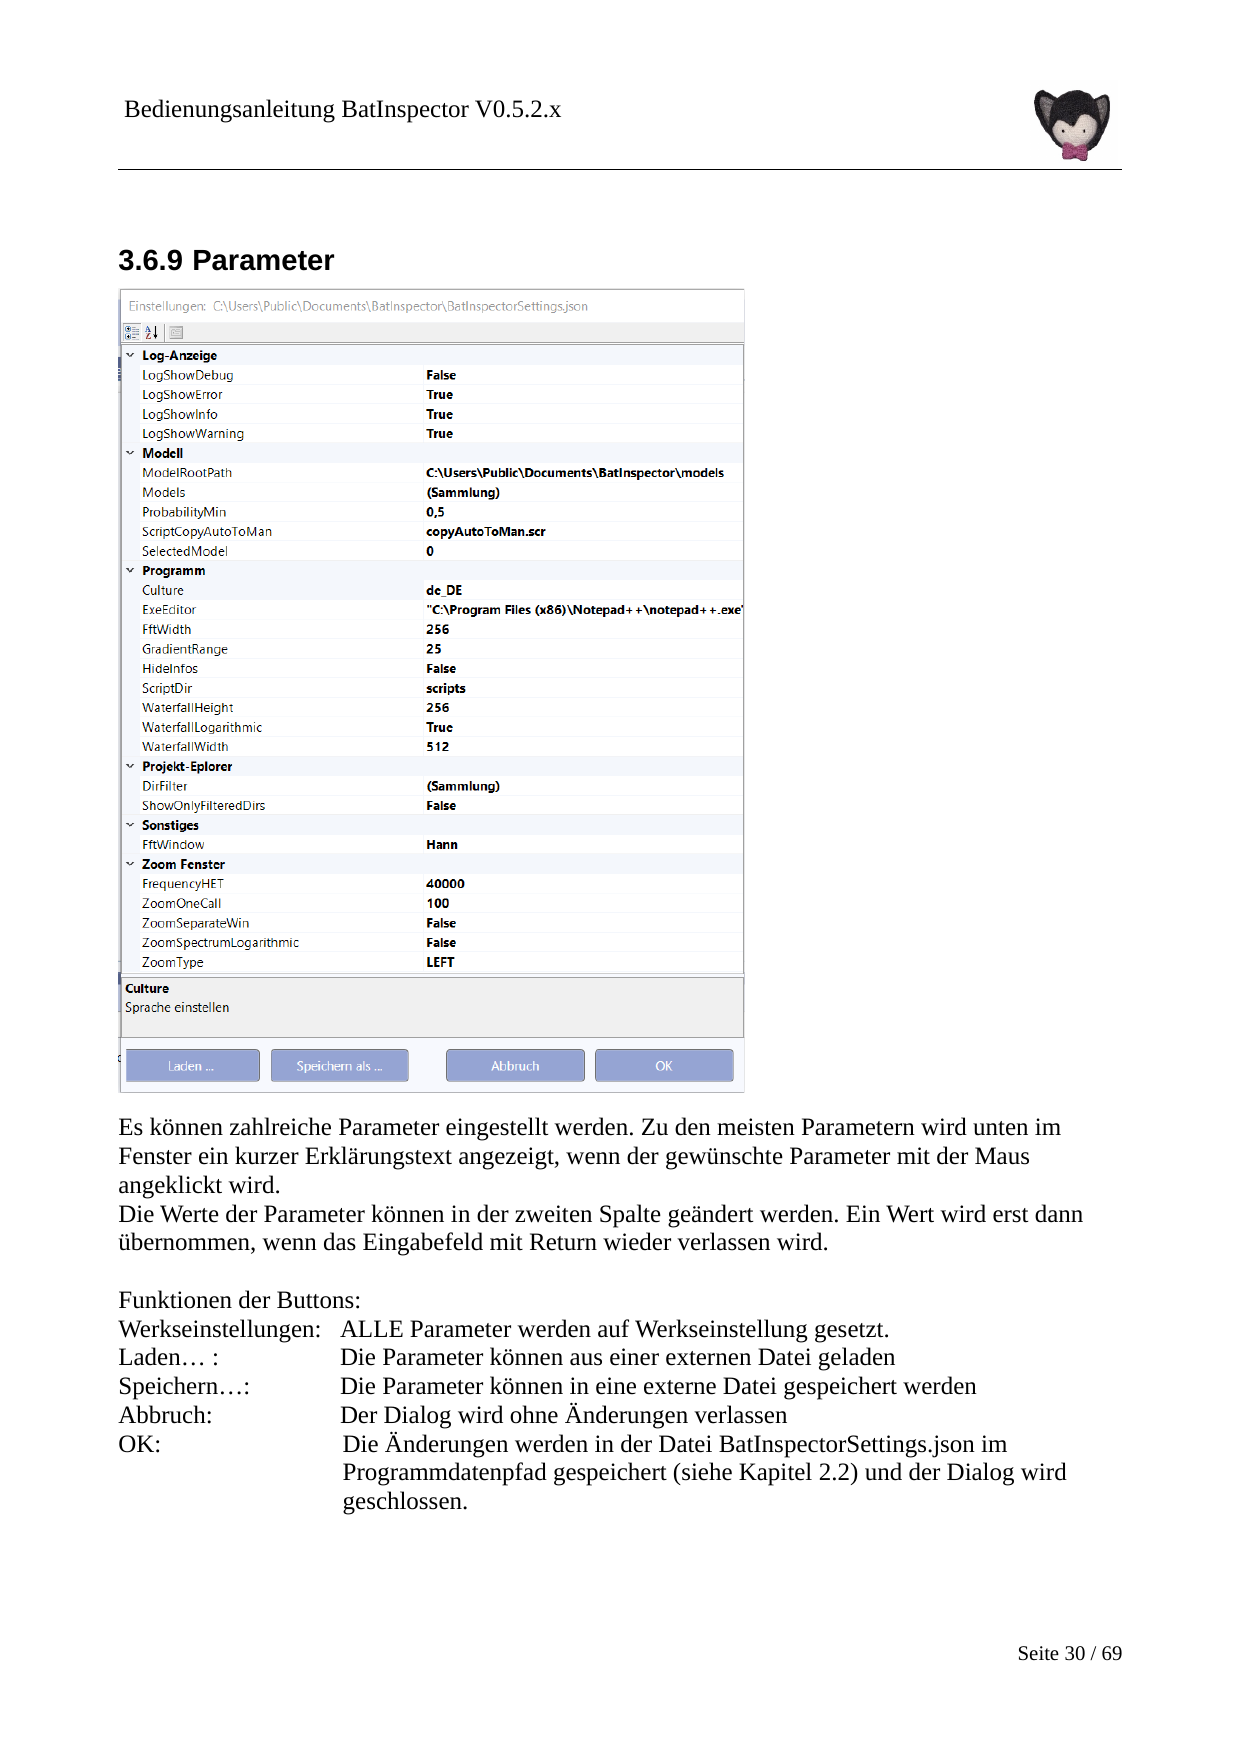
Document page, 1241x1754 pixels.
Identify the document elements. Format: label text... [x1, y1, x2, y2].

text Speichern…: Die Parameter können in eine externe Datei gespeichert werden [118, 1371, 1122, 1400]
text Abbruch: Der Dialog wird ohne Änderungen verlassen [118, 1400, 1122, 1429]
picture [1030, 80, 1119, 169]
text OK: Die Änderungen werden in der Datei BatInspectorSettings.json im Programmdatenpfad gespeichert (siehe Kapitel 2.2) und der Dialog wird geschlossen. [118, 1429, 1122, 1515]
picture [118, 288, 745, 1093]
subtitle Parameter [118, 243, 1122, 276]
text Laden… : Die Parameter können aus einer externen Datei geladen [118, 1342, 1122, 1371]
text Werkseinstellungen: ALLE Parameter werden auf Werkseinstellung gesetzt. [118, 1314, 1122, 1342]
text Es können zahlreiche Parameter eingestellt werden. Zu den meisten Parametern wird unten im Fenster ein kurzer Erklärungstext angezeigt, wenn der gewünschte Parameter mit der Maus angeklickt wird. [118, 1112, 1122, 1199]
text Die Werte der Parameter können in der zweiten Spalte geändert werden. Ein Wert wird erst dann übernommen, wenn das Eingabefeld mit Return wieder verlassen wird. [118, 1199, 1122, 1256]
text Funktionen der Buttons: [118, 1285, 1122, 1314]
